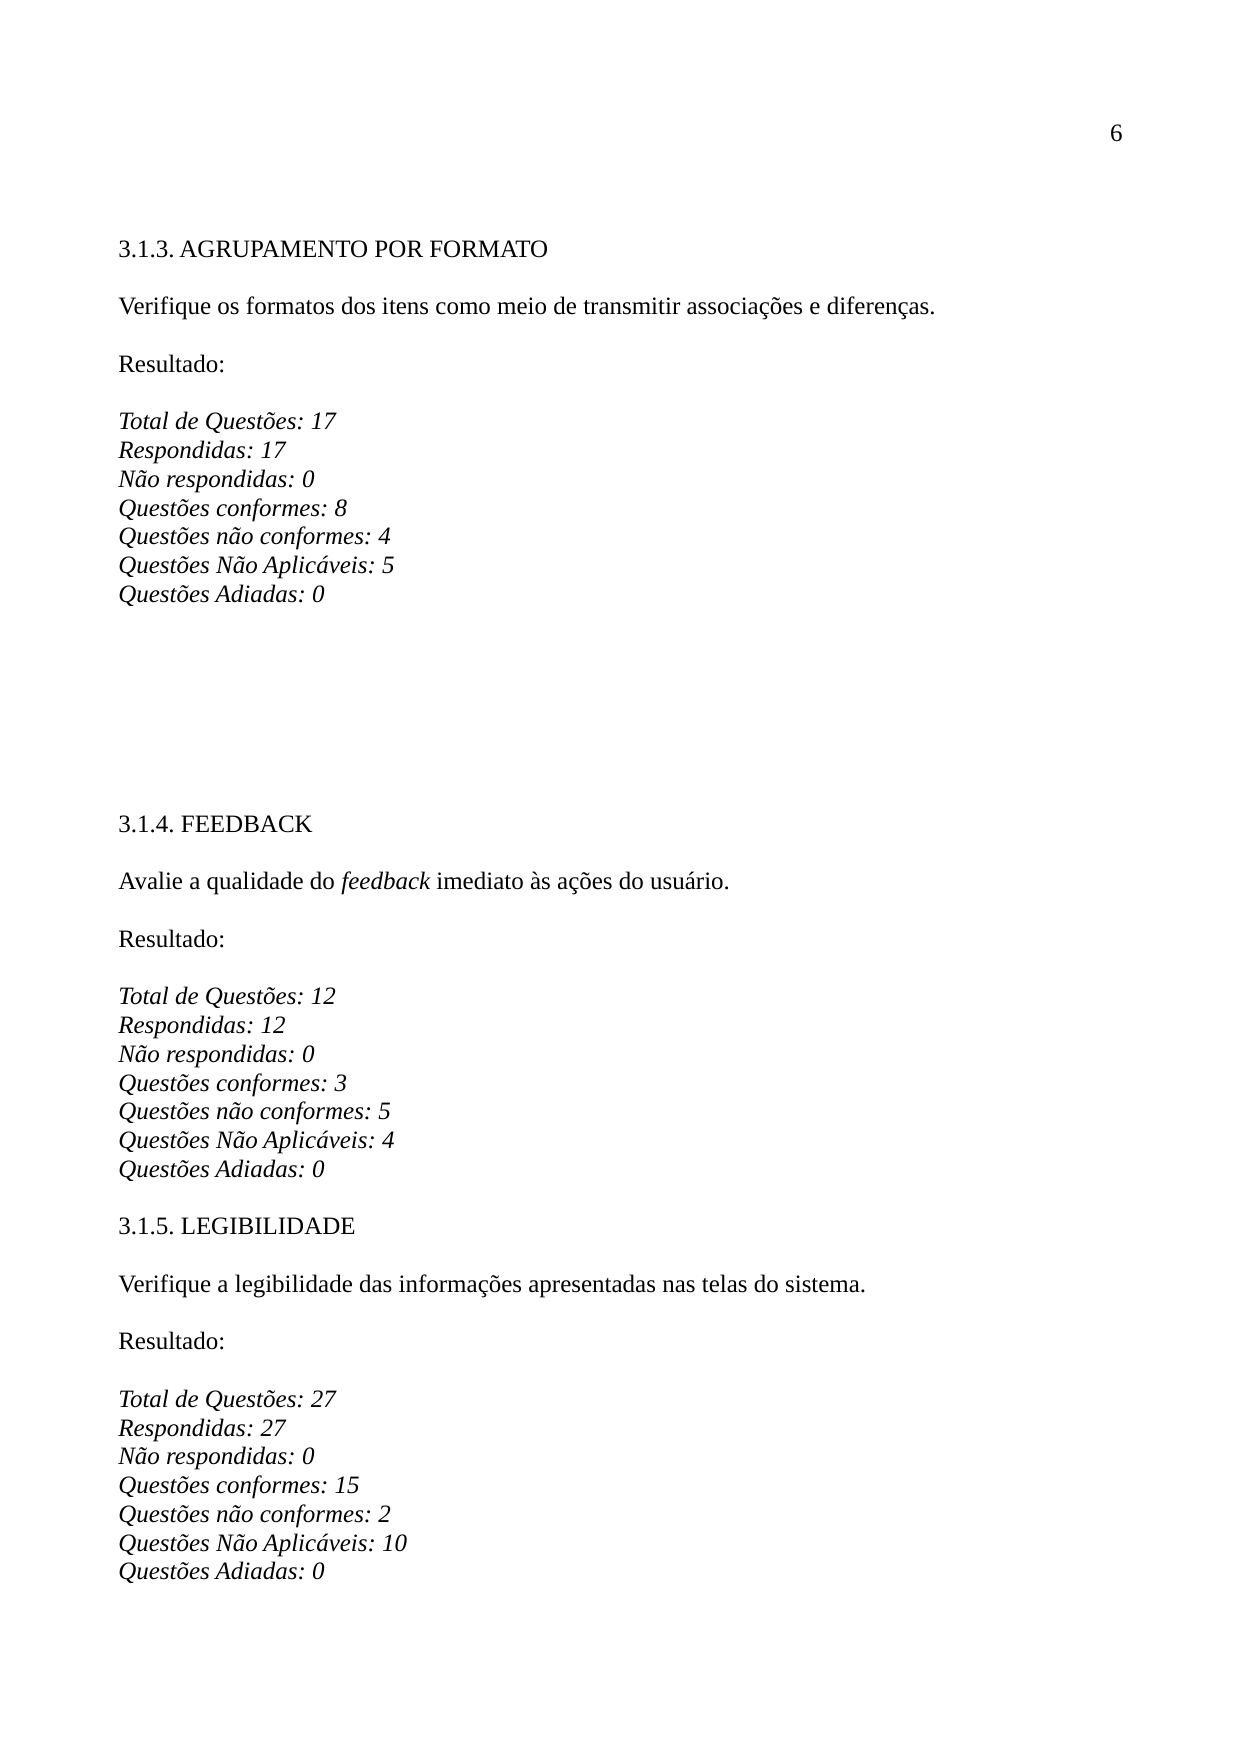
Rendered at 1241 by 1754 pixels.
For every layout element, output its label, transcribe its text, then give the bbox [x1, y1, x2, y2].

text Respondidas: 17 [118, 435, 1122, 464]
text Total de Questões: 12 [118, 981, 1122, 1010]
text Verifique a legibilidade das informações apresentadas nas telas do sistema. [118, 1269, 1122, 1298]
text Total de Questões: 17 [118, 406, 1122, 435]
text Não respondidas: 0 [118, 1441, 1122, 1470]
text 3.1.5. LEGIBILIDADE [118, 1211, 1122, 1240]
text Resultado: [118, 1326, 1122, 1355]
text Não respondidas: 0 [118, 1039, 1122, 1068]
text Questões não conformes: 5 [118, 1096, 1122, 1125]
text Questões conformes: 3 [118, 1068, 1122, 1096]
text Questões Adiadas: 0 [118, 1154, 1122, 1183]
text Respondidas: 12 [118, 1010, 1122, 1039]
text Avalie a qualidade do feedback imediato às ações do usuário. [118, 866, 1122, 895]
text Questões Não Aplicáveis: 5 [118, 550, 1122, 579]
text Resultado: [118, 924, 1122, 953]
text Questões Não Aplicáveis: 10 [118, 1528, 1122, 1556]
text Questões conformes: 8 [118, 493, 1122, 521]
text Questões não conformes: 4 [118, 521, 1122, 550]
text Verifique os formatos dos itens como meio de transmitir associações e diferenças. [118, 291, 1122, 320]
text Questões Não Aplicáveis: 4 [118, 1125, 1122, 1154]
text Questões conformes: 15 [118, 1470, 1122, 1499]
text Respondidas: 27 [118, 1413, 1122, 1441]
text 3.1.3. AGRUPAMENTO POR FORMATO [118, 234, 1122, 263]
text Não respondidas: 0 [118, 464, 1122, 493]
text Questões não conformes: 2 [118, 1499, 1122, 1528]
text Resultado: [118, 349, 1122, 378]
text Total de Questões: 27 [118, 1384, 1122, 1413]
text Questões Adiadas: 0 [118, 1556, 1122, 1585]
text Questões Adiadas: 0 [118, 579, 1122, 608]
text 3.1.4. FEEDBACK [118, 809, 1122, 838]
